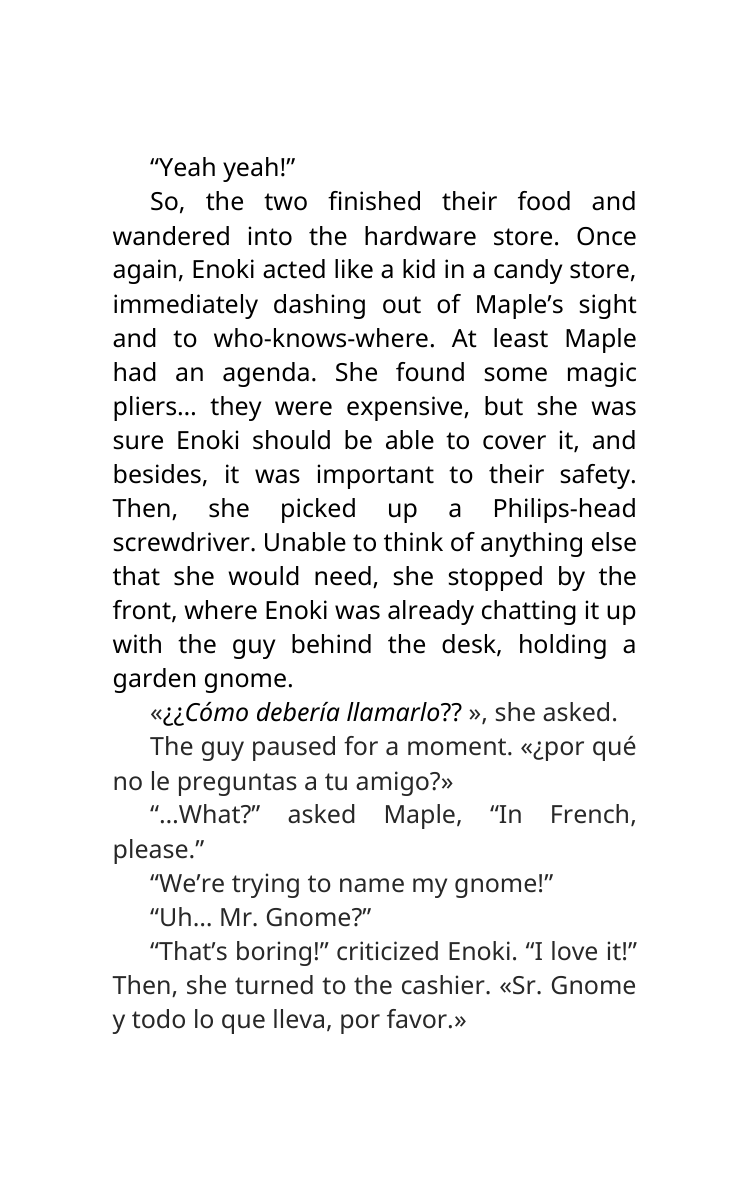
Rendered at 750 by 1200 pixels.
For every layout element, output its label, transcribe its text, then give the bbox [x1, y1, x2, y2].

text “…What?” asked Maple, “In French, please.” [112, 797, 637, 865]
text The guy paused for a moment. «¿por qué no le preguntas a tu amigo?» [112, 729, 637, 797]
text «¿¿Cómo debería llamarlo?? », she asked. [112, 695, 637, 729]
text “We’re trying to name my gnome!” [112, 865, 637, 899]
text So, the two finished their food and wandered into the hardware store. Once again, Enoki acted like a kid in a candy store, immediately dashing out of Maple’s sight and to who-knows-where. At least Maple had an agenda. She found some magic pliers… they were expensive, but she was sure Enoki should be able to cover it, and besides, it was important to their safety. Then, she picked up a Philips-head screwdriver. Unable to think of anything else that she would need, she stopped by the front, where Enoki was already chatting it up with the guy behind the desk, holding a garden gnome. [112, 184, 637, 695]
text “That’s boring!” criticized Enoki. “I love it!” Then, she turned to the cashier. «Sr. Gnome y todo lo que lleva, por favor.» [112, 933, 637, 1036]
text “Uh… Mr. Gnome?” [112, 899, 637, 933]
text “Yeah yeah!” [112, 150, 637, 184]
